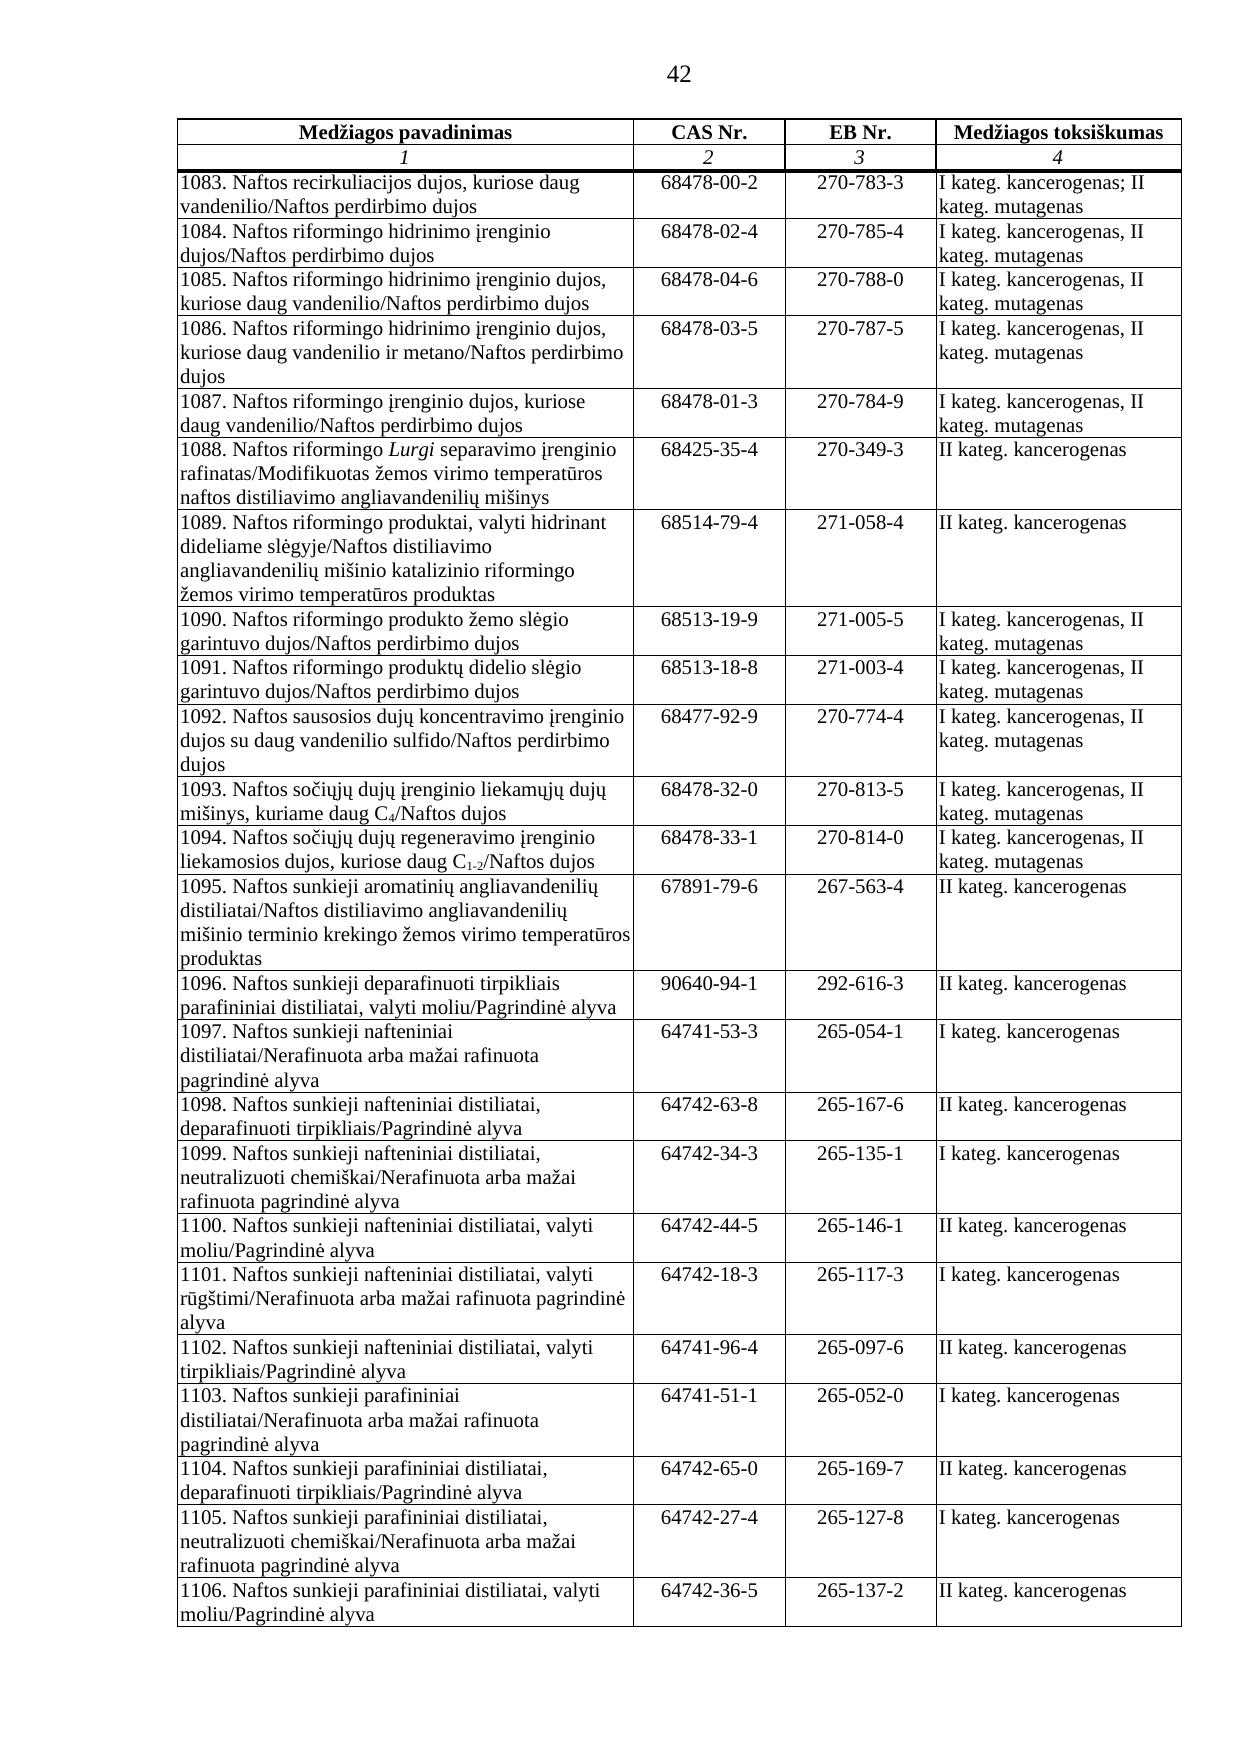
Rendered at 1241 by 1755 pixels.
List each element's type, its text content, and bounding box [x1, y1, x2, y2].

table_cell 1088. Naftos riformingo Lurgi separavimo įrenginio rafinatas/Modifikuotas žemos virimo temperatūros naftos distiliavimo angliavandenilių mišinys [178, 438, 633, 509]
table_cell 1104. Naftos sunkieji parafininiai distiliatai, deparafinuoti tirpikliais/Pagrindinė alyva [178, 1457, 633, 1504]
table_header Medžiagos toksiškumas [937, 120, 1181, 144]
table_cell II kateg. kancerogenas [937, 1214, 1181, 1262]
table_cell I kateg. kancerogenas, II kateg. mutagenas [937, 607, 1181, 655]
table_cell I kateg. kancerogenas, II kateg. mutagenas [937, 268, 1181, 315]
table_cell 1087. Naftos riformingo įrenginio dujos, kuriose daug vandenilio/Naftos perdirbimo dujos [178, 389, 633, 437]
table_cell 1091. Naftos riformingo produktų didelio slėgio garintuvo dujos/Naftos perdirbimo dujos [178, 656, 633, 703]
table_cell I kateg. kancerogenas [937, 1505, 1181, 1577]
table_cell 270-784-9 [786, 389, 936, 437]
table_cell 68514-79-4 [634, 510, 785, 606]
table_cell 64741-51-1 [634, 1384, 785, 1456]
table_cell 1085. Naftos riformingo hidrinimo įrenginio dujos, kuriose daug vandenilio/Naftos perdirbimo dujos [178, 268, 633, 315]
table_cell 64742-34-3 [634, 1141, 785, 1213]
table_cell 265-137-2 [786, 1578, 936, 1626]
table_cell 265-167-6 [786, 1093, 936, 1140]
table_cell 2 [634, 145, 784, 169]
table_cell 1092. Naftos sausosios dujų koncentravimo įrenginio dujos su daug vandenilio sulfido/Naftos perdirbimo dujos [178, 705, 633, 776]
table_cell 1083. Naftos recirkuliacijos dujos, kuriose daug vandenilio/Naftos perdirbimo dujos [178, 173, 633, 218]
table_cell 265-097-6 [786, 1335, 936, 1383]
table_cell 1084. Naftos riformingo hidrinimo įrenginio dujos/Naftos perdirbimo dujos [178, 219, 633, 267]
table_cell 68478-00-2 [634, 173, 785, 218]
table_cell 64742-44-5 [634, 1214, 785, 1262]
table_cell 64742-65-0 [634, 1457, 785, 1504]
table_cell I kateg. kancerogenas [937, 1263, 1181, 1334]
table_cell 1096. Naftos sunkieji deparafinuoti tirpikliais parafininiai distiliatai, valyti moliu/Pagrindinė alyva [178, 971, 633, 1019]
table_cell 1090. Naftos riformingo produkto žemo slėgio garintuvo dujos/Naftos perdirbimo dujos [178, 607, 633, 655]
table_cell I kateg. kancerogenas, II kateg. mutagenas [937, 316, 1181, 388]
table_cell 265-054-1 [786, 1020, 936, 1092]
table_cell 64742-63-8 [634, 1093, 785, 1140]
table_cell 1099. Naftos sunkieji nafteniniai distiliatai, neutralizuoti chemiškai/Nerafinuota arba mažai rafinuota pagrindinė alyva [178, 1141, 633, 1213]
table_cell 64742-27-4 [634, 1505, 785, 1577]
table_cell 265-117-3 [786, 1263, 936, 1334]
table_cell 265-169-7 [786, 1457, 936, 1504]
table_cell 265-127-8 [786, 1505, 936, 1577]
table_cell I kateg. kancerogenas [937, 1141, 1181, 1213]
table_cell 1097. Naftos sunkieji nafteniniai distiliatai/Nerafinuota arba mažai rafinuota pagrindinė alyva [178, 1020, 633, 1092]
table_cell 3 [786, 145, 935, 169]
table_cell I kateg. kancerogenas, II kateg. mutagenas [937, 219, 1181, 267]
table_cell 270-783-3 [786, 173, 936, 218]
table_cell 271-005-5 [786, 607, 936, 655]
table_cell 68513-18-8 [634, 656, 785, 703]
table_cell 265-052-0 [786, 1384, 936, 1456]
table_cell 270-814-0 [786, 826, 936, 873]
table_cell 68478-04-6 [634, 268, 785, 315]
table_cell I kateg. kancerogenas; II kateg. mutagenas [937, 173, 1181, 218]
table_cell I kateg. kancerogenas, II kateg. mutagenas [937, 389, 1181, 437]
table_cell 68478-01-3 [634, 389, 785, 437]
table_cell 1098. Naftos sunkieji nafteniniai distiliatai, deparafinuoti tirpikliais/Pagrindinė alyva [178, 1093, 633, 1140]
table_cell 64742-36-5 [634, 1578, 785, 1626]
table_cell 1101. Naftos sunkieji nafteniniai distiliatai, valyti rūgštimi/Nerafinuota arba mažai rafinuota pagrindinė alyva [178, 1263, 633, 1334]
table_cell 1095. Naftos sunkieji aromatinių angliavandenilių distiliatai/Naftos distiliavimo angliavandenilių mišinio terminio krekingo žemos virimo temperatūros produktas [178, 875, 633, 970]
table_cell 68513-19-9 [634, 607, 785, 655]
table_header Medžiagos pavadinimas [178, 120, 633, 144]
table_cell 265-146-1 [786, 1214, 936, 1262]
table_cell I kateg. kancerogenas, II kateg. mutagenas [937, 656, 1181, 703]
table_cell 64741-53-3 [634, 1020, 785, 1092]
table_cell II kateg. kancerogenas [937, 510, 1181, 606]
table_cell I kateg. kancerogenas [937, 1020, 1181, 1092]
table_cell 68478-02-4 [634, 219, 785, 267]
table_cell 68425-35-4 [634, 438, 785, 509]
table_cell 271-058-4 [786, 510, 936, 606]
table_cell 1093. Naftos sočiųjų dujų įrenginio liekamųjų dujų mišinys, kuriame daug C4/Naftos dujos [178, 777, 633, 825]
table_cell 270-813-5 [786, 777, 936, 825]
table_cell 68478-32-0 [634, 777, 785, 825]
table_header EB Nr. [786, 120, 935, 144]
table_cell 4 [937, 145, 1181, 169]
table_cell 265-135-1 [786, 1141, 936, 1213]
table_cell 1089. Naftos riformingo produktai, valyti hidrinant dideliame slėgyje/Naftos distiliavimo angliavandenilių mišinio katalizinio riformingo žemos virimo temperatūros produktas [178, 510, 633, 606]
table_cell II kateg. kancerogenas [937, 875, 1181, 970]
table_cell II kateg. kancerogenas [937, 438, 1181, 509]
table_cell 1105. Naftos sunkieji parafininiai distiliatai, neutralizuoti chemiškai/Nerafinuota arba mažai rafinuota pagrindinė alyva [178, 1505, 633, 1577]
table_cell 270-785-4 [786, 219, 936, 267]
table_header CAS Nr. [634, 120, 784, 144]
table_cell 270-788-0 [786, 268, 936, 315]
table_cell I kateg. kancerogenas [937, 1384, 1181, 1456]
table_cell 67891-79-6 [634, 875, 785, 970]
table_cell II kateg. kancerogenas [937, 1457, 1181, 1504]
table_cell 1100. Naftos sunkieji nafteniniai distiliatai, valyti moliu/Pagrindinė alyva [178, 1214, 633, 1262]
table_cell 1 [178, 145, 633, 169]
table_cell 64741-96-4 [634, 1335, 785, 1383]
table_cell I kateg. kancerogenas, II kateg. mutagenas [937, 826, 1181, 873]
table_cell II kateg. kancerogenas [937, 1093, 1181, 1140]
table_cell II kateg. kancerogenas [937, 1578, 1181, 1626]
table_cell 1086. Naftos riformingo hidrinimo įrenginio dujos, kuriose daug vandenilio ir metano/Naftos perdirbimo dujos [178, 316, 633, 388]
table_cell 1106. Naftos sunkieji parafininiai distiliatai, valyti moliu/Pagrindinė alyva [178, 1578, 633, 1626]
table_cell 1102. Naftos sunkieji nafteniniai distiliatai, valyti tirpikliais/Pagrindinė alyva [178, 1335, 633, 1383]
table_cell 271-003-4 [786, 656, 936, 703]
table_cell 267-563-4 [786, 875, 936, 970]
table_cell 68478-03-5 [634, 316, 785, 388]
table_cell II kateg. kancerogenas [937, 1335, 1181, 1383]
table_cell II kateg. kancerogenas [937, 971, 1181, 1019]
table_cell 1094. Naftos sočiųjų dujų regeneravimo įrenginio liekamosios dujos, kuriose daug C1-2/Naftos dujos [178, 826, 633, 873]
table_cell 270-787-5 [786, 316, 936, 388]
table_cell 90640-94-1 [634, 971, 785, 1019]
table_cell 270-349-3 [786, 438, 936, 509]
table_cell 270-774-4 [786, 705, 936, 776]
table_cell 68478-33-1 [634, 826, 785, 873]
table_cell I kateg. kancerogenas, II kateg. mutagenas [937, 705, 1181, 776]
table_cell 68477-92-9 [634, 705, 785, 776]
table_cell 292-616-3 [786, 971, 936, 1019]
table_cell 64742-18-3 [634, 1263, 785, 1334]
table_cell I kateg. kancerogenas, II kateg. mutagenas [937, 777, 1181, 825]
table_cell 1103. Naftos sunkieji parafininiai distiliatai/Nerafinuota arba mažai rafinuota pagrindinė alyva [178, 1384, 633, 1456]
